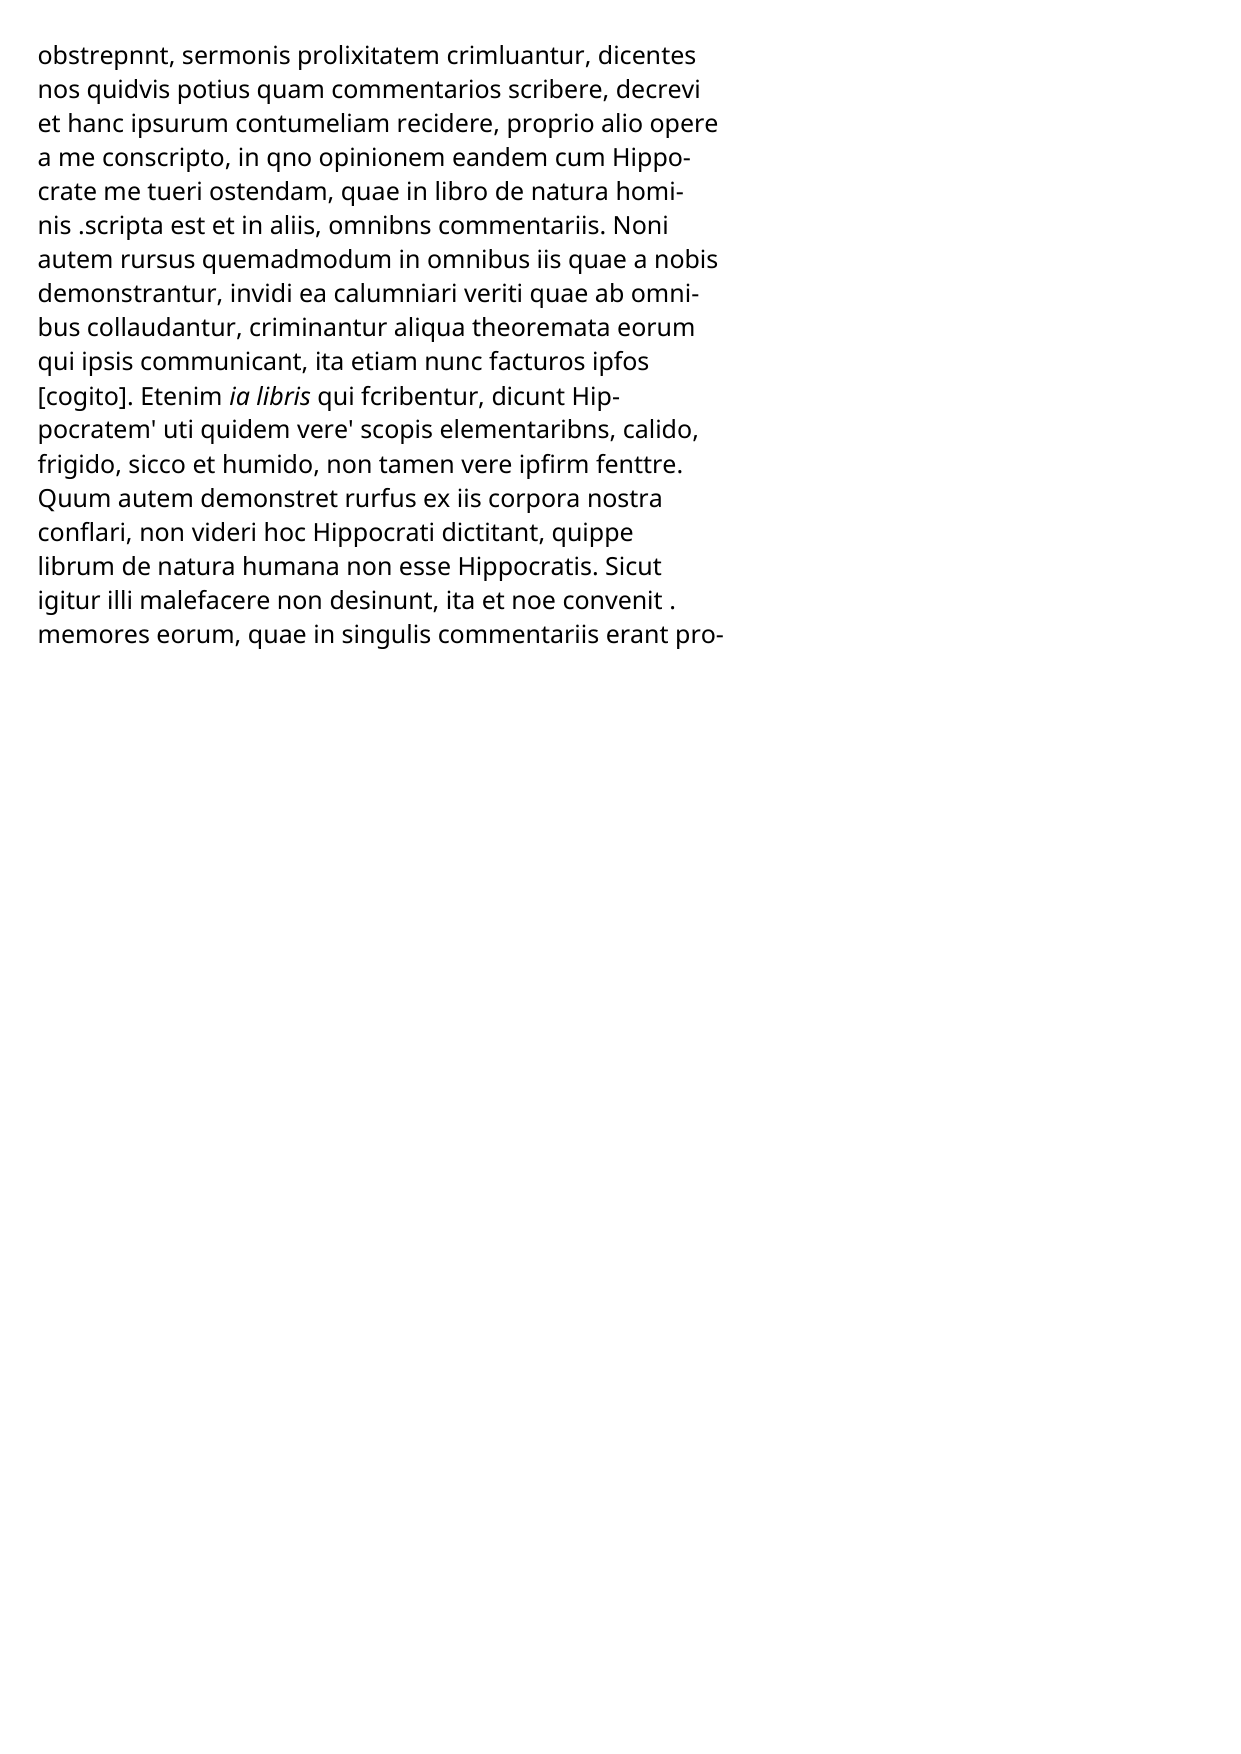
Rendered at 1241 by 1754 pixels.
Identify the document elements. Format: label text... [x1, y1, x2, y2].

text obstrepnnt, sermonis prolixitatem crimluantur, dicentes nos quidvis potius quam commentarios scribere, decrevi et hanc ipsurum contumeliam recidere, proprio alio opere a me conscripto, in qno opinionem eandem cum Hippo- crate me tueri ostendam, quae in libro de natura homi- nis .scripta est et in aliis, omnibns commentariis. Noni autem rursus quemadmodum in omnibus iis quae a nobis demonstrantur, invidi ea calumniari veriti quae ab omni- bus collaudantur, criminantur aliqua theoremata eorum qui ipsis communicant, ita etiam nunc facturos ipfos [cogito]. Etenim ia libris qui fcribentur, dicunt Hip- pocratem' uti quidem vere' scopis elementaribns, calido, frigido, sicco et humido, non tamen vere ipfirm fenttre. Quum autem demonstret rurfus ex iis corpora nostra conflari, non videri hoc Hippocrati dictitant, quippe librum de natura humana non esse Hippocratis. Sicut igitur illi malefacere non desinunt, ita et noe convenit . memores eorum, quae in singulis commentariis erant pro- [37, 37, 1203, 651]
